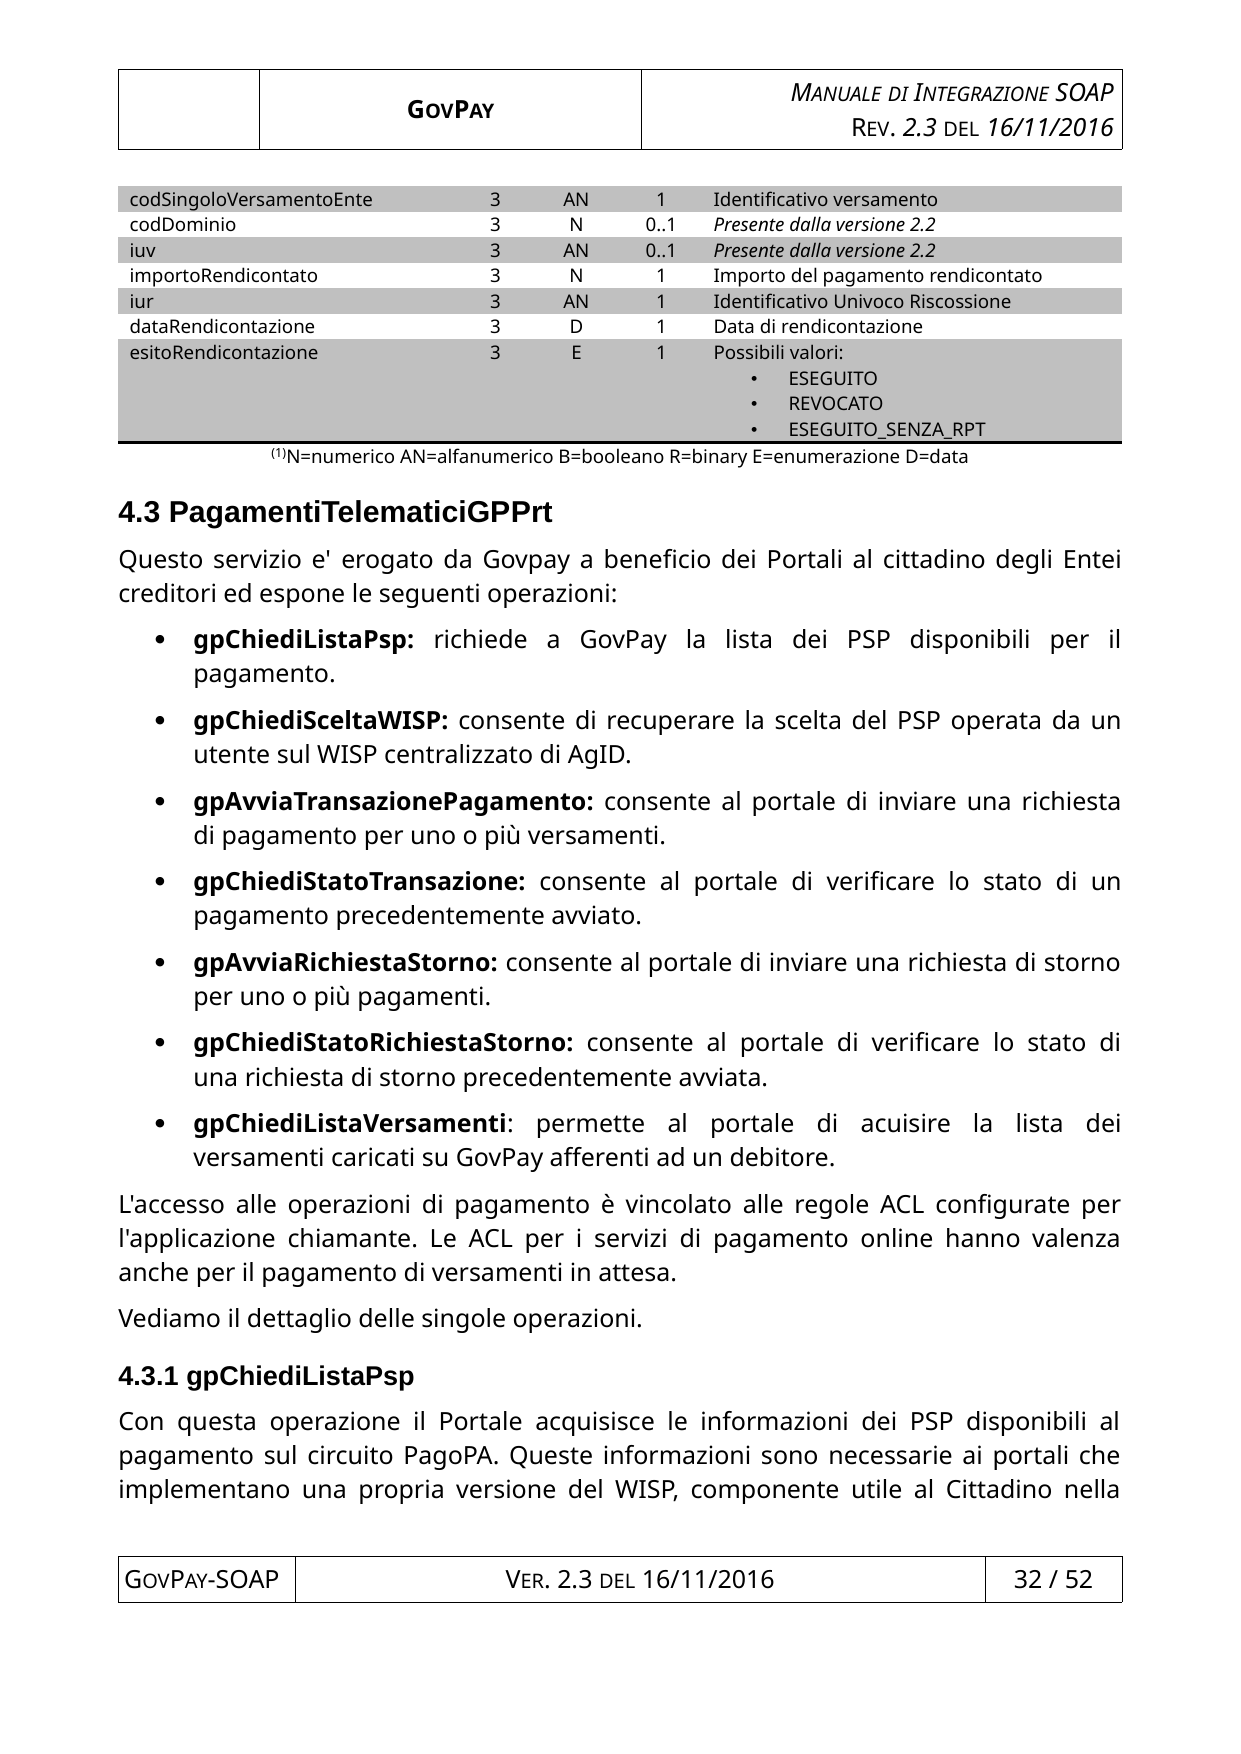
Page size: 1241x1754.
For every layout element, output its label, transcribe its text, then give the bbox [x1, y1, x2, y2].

table_cell Data di rendicontazione [702, 314, 1122, 339]
table_cell Possibili valori: ESEGUITO REVOCATO ESEGUITO_SENZA_RPT [702, 339, 1122, 441]
table_cell Presente dalla versione 2.2 [702, 237, 1122, 263]
table_cell AN [532, 237, 620, 263]
table_cell Identificativo versamento [702, 186, 1122, 212]
table_cell 3 [458, 212, 532, 237]
table_cell 1 [620, 314, 702, 339]
table_cell 0..1 [620, 237, 702, 263]
table_cell 1 [620, 186, 702, 212]
list gpChiediStatoTransazione: consente al portale di verificare lo stato di un pagamento precedentemente avviato. [156, 864, 1122, 932]
table_cell codSingoloVersamentoEnte [118, 186, 458, 212]
list gpChiediSceltaWISP: consente di recuperare la scelta del PSP operata da un utente sul WISP centralizzato di AgID. [156, 703, 1122, 771]
text (1)N=numerico AN=alfanumerico B=booleano R=binary E=enumerazione D=data [118, 444, 1122, 469]
table_cell iur [118, 288, 458, 314]
table_cell 3 [458, 314, 532, 339]
table_cell 3 [458, 288, 532, 314]
list gpAvviaTransazionePagamento: consente al portale di inviare una richiesta di pagamento per uno o più versamenti. [156, 783, 1122, 851]
table_cell esitoRendicontazione [118, 339, 458, 441]
table_cell E [532, 339, 620, 441]
subtitle PagamentiTelematiciGPPrt [118, 494, 1122, 529]
table_cell importoRendicontato [118, 263, 458, 288]
list gpAvviaRichiestaStorno: consente al portale di inviare una richiesta di storno per uno o più pagamenti. [156, 944, 1122, 1013]
table_cell dataRendicontazione [118, 314, 458, 339]
table_cell AN [532, 288, 620, 314]
table_cell 1 [620, 288, 702, 314]
text Questo servizio e' erogato da Govpay a beneficio dei Portali al cittadino degli Entei creditori ed espone le seguenti operazioni: [118, 541, 1122, 609]
table_cell 3 [458, 186, 532, 212]
table_cell 0..1 [620, 212, 702, 237]
table_cell AN [532, 186, 620, 212]
table_cell N [532, 212, 620, 237]
table_cell codDominio [118, 212, 458, 237]
table_cell D [532, 314, 620, 339]
table_cell Importo del pagamento rendicontato [702, 263, 1122, 288]
text L'accesso alle operazioni di pagamento è vincolato alle regole ACL configurate per l'applicazione chiamante. Le ACL per i servizi di pagamento online hanno valenza anche per il pagamento di versamenti in attesa. [118, 1186, 1122, 1288]
table_cell 1 [620, 339, 702, 441]
subtitle gpChiediListaPsp [118, 1360, 1122, 1391]
table_cell 1 [620, 263, 702, 288]
list gpChiediListaPsp: richiede a GovPay la lista dei PSP disponibili per il pagamento. [156, 622, 1122, 690]
table_cell iuv [118, 237, 458, 263]
list gpChiediStatoRichiestaStorno: consente al portale di verificare lo stato di una richiesta di storno precedentemente avviata. [156, 1025, 1122, 1093]
table_cell N [532, 263, 620, 288]
table_cell Identificativo Univoco Riscossione [702, 288, 1122, 314]
list gpChiediListaVersamenti: permette al portale di acuisire la lista dei versamenti caricati su GovPay afferenti ad un debitore. [156, 1106, 1122, 1174]
text Vediamo il dettaglio delle singole operazioni. [118, 1301, 1122, 1335]
table_cell Presente dalla versione 2.2 [702, 212, 1122, 237]
table_cell 3 [458, 237, 532, 263]
table_cell 3 [458, 339, 532, 441]
table_cell 3 [458, 263, 532, 288]
text Con questa operazione il Portale acquisisce le informazioni dei PSP disponibili al pagamento sul circuito PagoPA. Queste informazioni sono necessarie ai portali che implementano una propria versione del WISP, componente utile al Cittadino nella [118, 1404, 1122, 1506]
